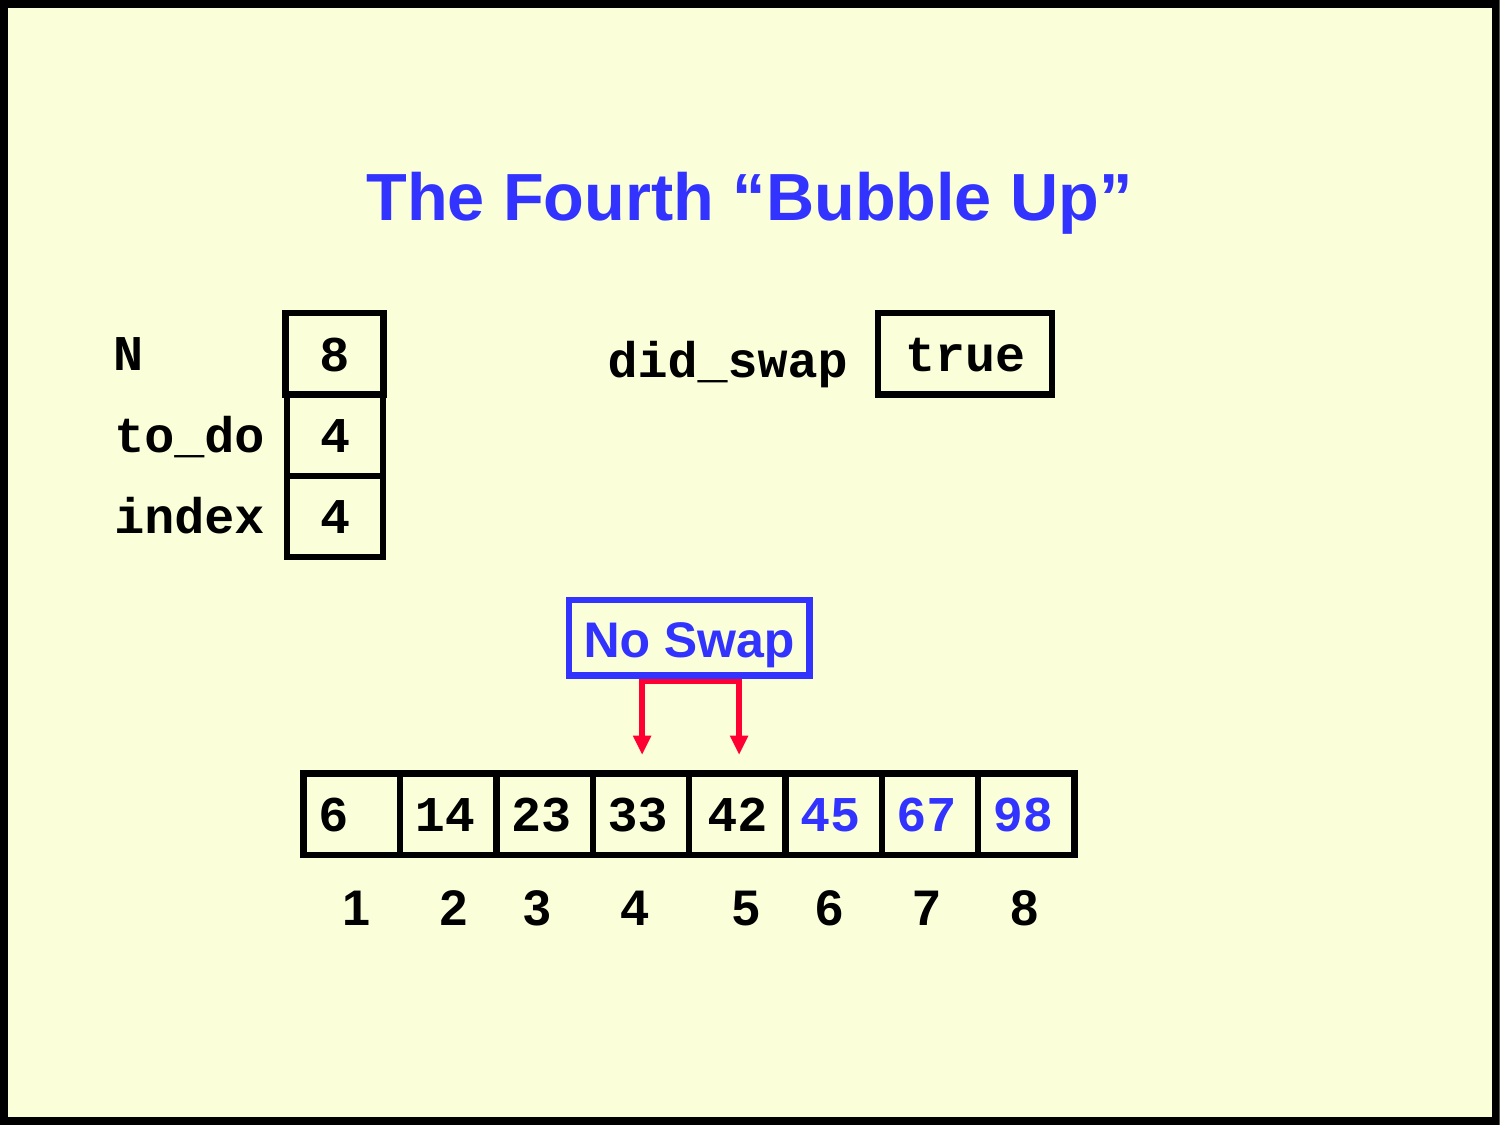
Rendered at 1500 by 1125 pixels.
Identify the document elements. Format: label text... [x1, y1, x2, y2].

text_box true [877, 313, 1053, 395]
title The Fourth “Bubble Up” [112, 99, 1388, 288]
text_box 4 [286, 475, 384, 558]
text_box to_do [99, 394, 280, 470]
text_box 14 [400, 773, 497, 855]
text_box No Swap [568, 599, 810, 676]
text_box did_swap [592, 319, 877, 395]
text_box 1 2 3 4 5 6 7 8 [327, 868, 1055, 944]
text_box index [99, 475, 280, 552]
text_box 23 [497, 773, 592, 855]
text_box 6 [303, 773, 400, 855]
text_box 42 [689, 773, 786, 855]
text_box 98 [978, 773, 1075, 855]
text_box 8 [285, 313, 384, 395]
text_box 33 [592, 773, 689, 855]
text_box 4 [286, 395, 384, 475]
text_box 45 [786, 773, 881, 855]
text_box 67 [881, 773, 978, 855]
text_box N [98, 313, 279, 389]
